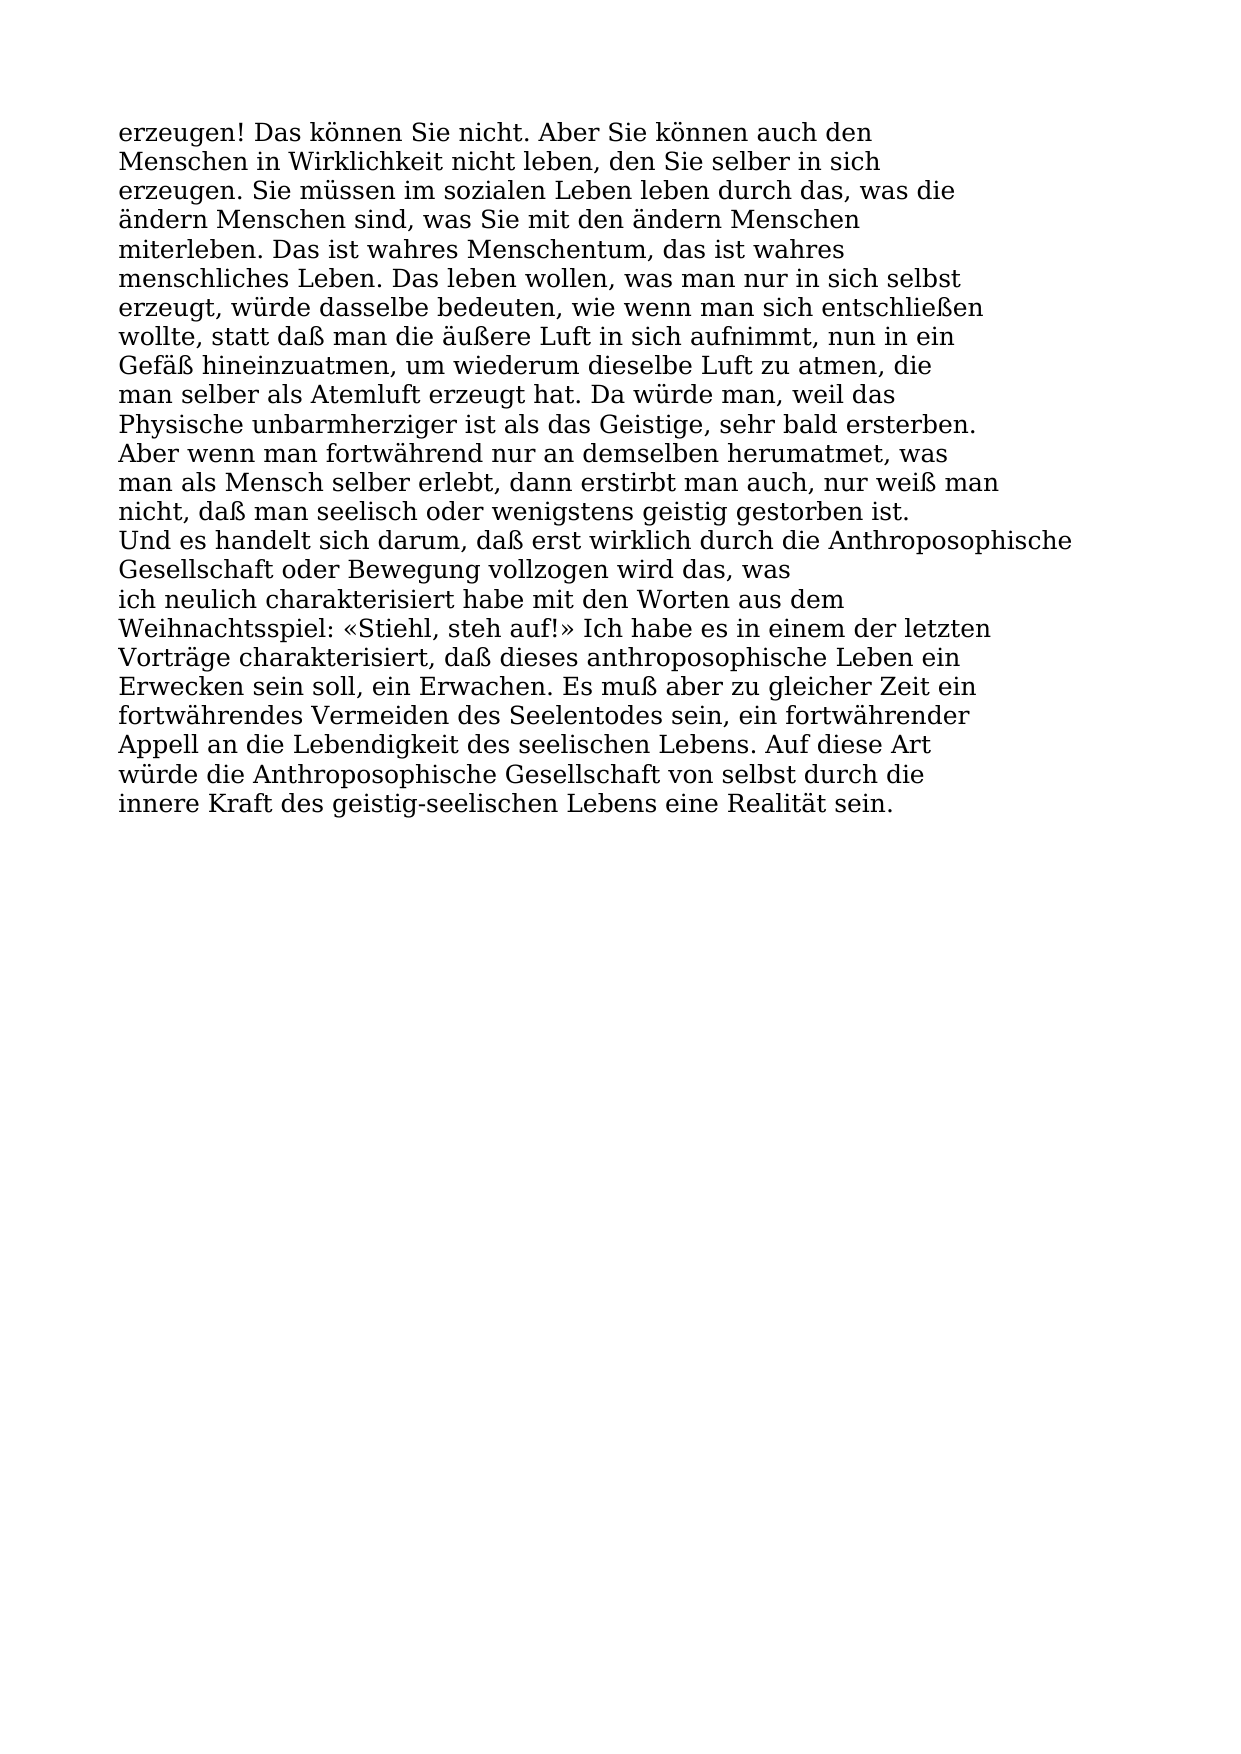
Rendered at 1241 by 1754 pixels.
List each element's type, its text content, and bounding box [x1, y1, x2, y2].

text nicht, daß man seelisch oder wenigstens geistig gestorben ist. [118, 497, 1122, 526]
text würde die Anthroposophische Gesellschaft von selbst durch die [118, 760, 1122, 789]
text man selber als Atemluft erzeugt hat. Da würde man, weil das [118, 381, 1122, 410]
text erzeugen. Sie müssen im sozialen Leben leben durch das, was die [118, 176, 1122, 206]
text Appell an die Lebendigkeit des seelischen Lebens. Auf diese Art [118, 731, 1122, 760]
text innere Kraft des geistig-seelischen Lebens eine Realität sein. [118, 789, 1122, 818]
text erzeugen! Das können Sie nicht. Aber Sie können auch den [118, 118, 1122, 147]
text Weihnachtsspiel: «Stiehl, steh auf!» Ich habe es in einem der letzten [118, 614, 1122, 643]
text Physische unbarmherziger ist als das Geistige, sehr bald ersterben. [118, 410, 1122, 439]
text Menschen in Wirklichkeit nicht leben, den Sie selber in sich [118, 147, 1122, 176]
text miterleben. Das ist wahres Menschentum, das ist wahres [118, 235, 1122, 264]
text man als Mensch selber erlebt, dann erstirbt man auch, nur weiß man [118, 468, 1122, 497]
text Gefäß hineinzuatmen, um wiederum dieselbe Luft zu atmen, die [118, 351, 1122, 381]
text fortwährendes Vermeiden des Seelentodes sein, ein fortwährender [118, 701, 1122, 731]
text Erwecken sein soll, ein Erwachen. Es muß aber zu gleicher Zeit ein [118, 672, 1122, 701]
text Vorträge charakterisiert, daß dieses anthroposophische Leben ein [118, 643, 1122, 672]
text ich neulich charakterisiert habe mit den Worten aus dem [118, 585, 1122, 614]
text Aber wenn man fortwährend nur an demselben herumatmet, was [118, 439, 1122, 468]
text Und es handelt sich darum, daß erst wirklich durch die Anthroposophische Gesellschaft oder Bewegung vollzogen wird das, was [118, 526, 1122, 585]
text wollte, statt daß man die äußere Luft in sich aufnimmt, nun in ein [118, 322, 1122, 351]
text erzeugt, würde dasselbe bedeuten, wie wenn man sich entschließen [118, 293, 1122, 322]
text ändern Menschen sind, was Sie mit den ändern Menschen [118, 206, 1122, 235]
text menschliches Leben. Das leben wollen, was man nur in sich selbst [118, 264, 1122, 293]
